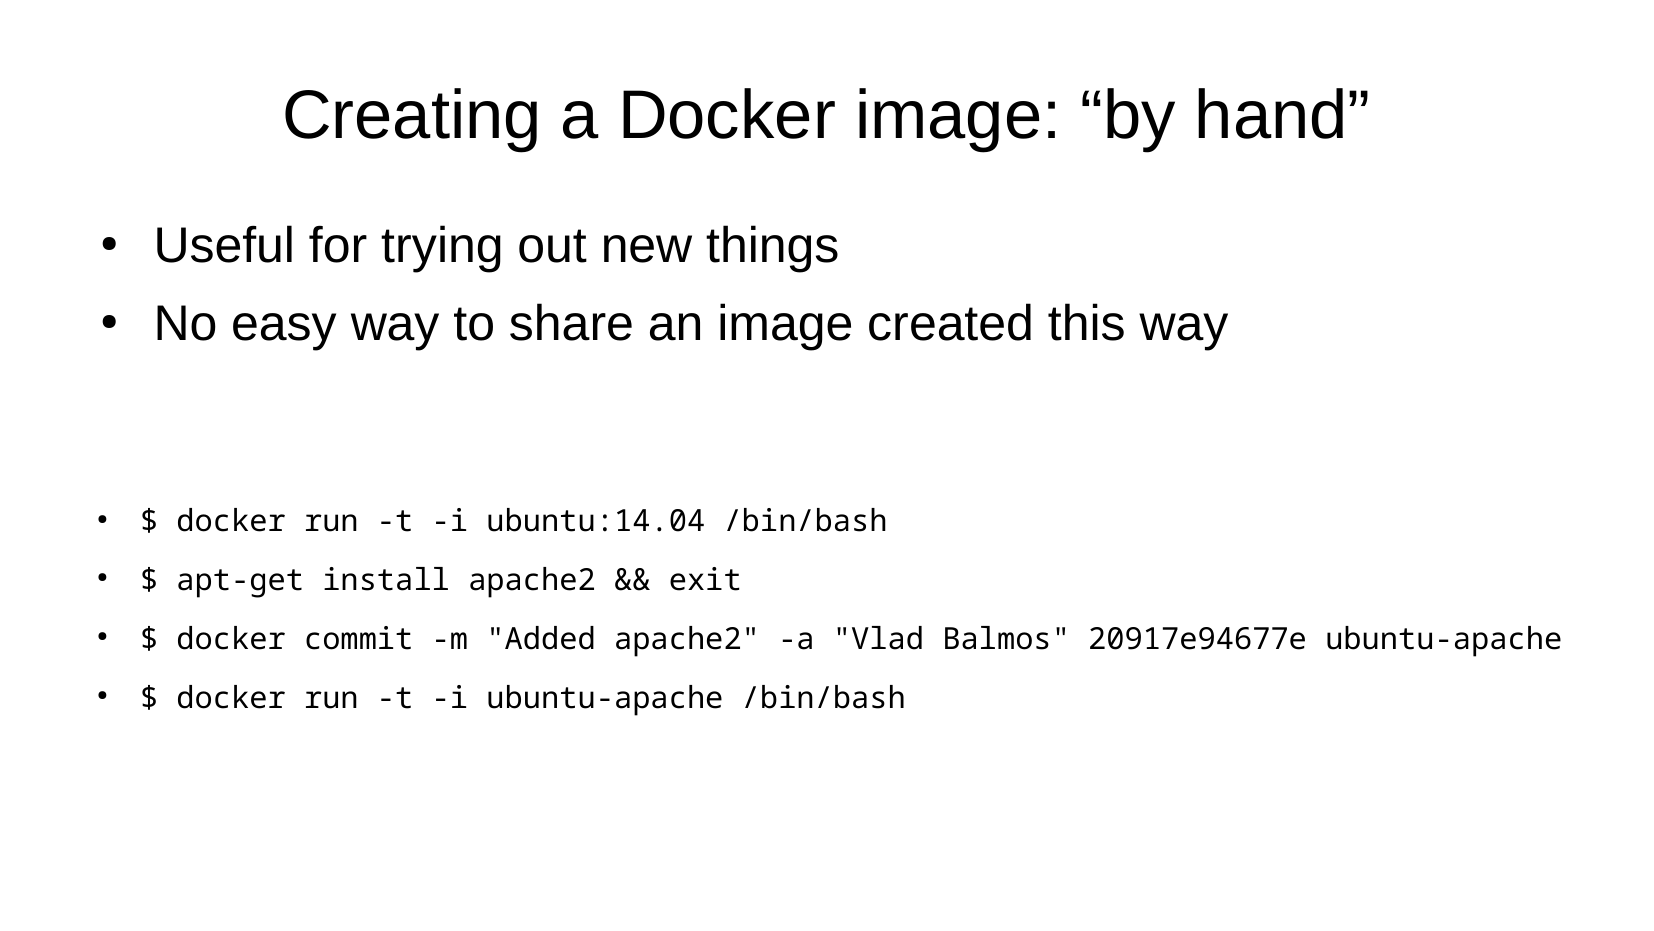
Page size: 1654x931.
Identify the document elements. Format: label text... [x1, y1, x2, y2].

title Creating a Docker image: “by hand” [82, 37, 1571, 193]
list Useful for trying out new things No easy way to share an image created this way [82, 217, 1571, 475]
list $ docker run -t -i ubuntu:14.04 /bin/bash $ apt-get install apache2 && exit $ docker commit -m "Added apache2" -a "Vlad Balmos" 20917e94677e ubuntu-apache $ docker run -t -i ubuntu-apache /bin/bash [82, 499, 1571, 757]
